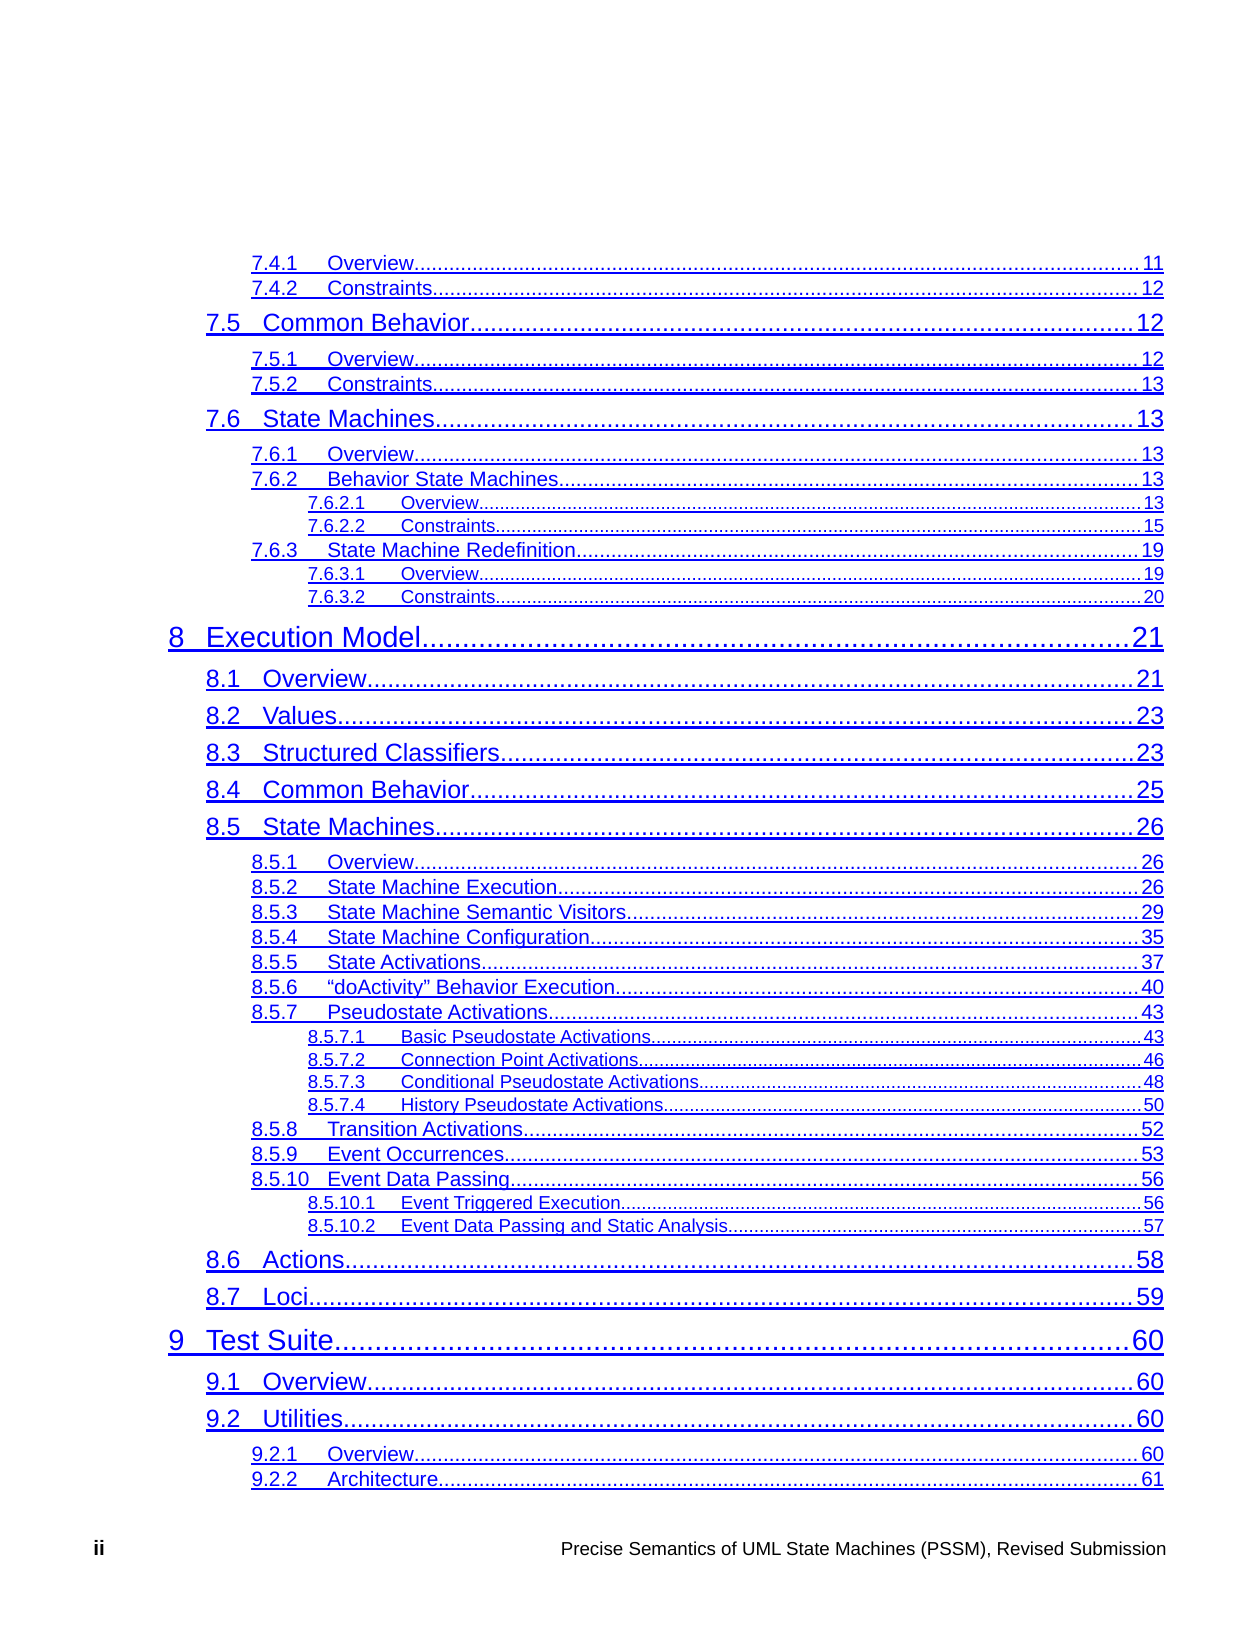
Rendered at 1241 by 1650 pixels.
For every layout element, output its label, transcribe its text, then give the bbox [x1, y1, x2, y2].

text 8.5.4 State Machine Configuration 35 [251, 924, 1164, 946]
text 8.5.2 State Machine Execution 26 [251, 874, 1164, 896]
text 8.5.8 Transition Activations 52 [251, 1116, 1164, 1138]
text 7.5.1 Overview 12 [251, 345, 1164, 367]
text 8.5.7.4 History Pseudostate Activations 50 [308, 1093, 1164, 1113]
text 8.5 State Machines 26 [206, 812, 1164, 837]
text 8.5.7.3 Conditional Pseudostate Activations 48 [308, 1070, 1164, 1090]
text 8.5.7.2 Connection Point Activations 46 [308, 1047, 1164, 1067]
text 8.4 Common Behavior 25 [206, 775, 1164, 800]
text 8 Execution Model 21 [168, 618, 1164, 649]
text 7.4.2 Constraints 12 [251, 275, 1164, 297]
text 9.2.1 Overview 60 [251, 1441, 1164, 1463]
text 8.5.9 Event Occurrences 53 [251, 1141, 1164, 1163]
text 8.5.10.2 Event Data Passing and Static Analysis 57 [308, 1214, 1164, 1234]
text 7.6.2 Behavior State Machines 13 [251, 466, 1164, 488]
text 8.5.6 “doActivity” Behavior Execution 40 [251, 974, 1164, 996]
text 7.5.2 Constraints 13 [251, 370, 1164, 392]
text 8.2 Values 23 [206, 701, 1164, 726]
text 8.3 Structured Classifiers 23 [206, 738, 1164, 763]
text 9.2.2 Architecture 61 [251, 1466, 1164, 1488]
text 8.5.10 Event Data Passing 56 [251, 1166, 1164, 1188]
text 9 Test Suite 60 [168, 1321, 1164, 1353]
text 8.5.5 State Activations 37 [251, 949, 1164, 971]
text 7.6.3 State Machine Redefinition 19 [251, 537, 1164, 559]
text 7.6.2.1 Overview 13 [308, 491, 1164, 511]
text 8.7 Loci 59 [206, 1282, 1164, 1307]
text 7.6.1 Overview 13 [251, 441, 1164, 463]
text 8.5.1 Overview 26 [251, 849, 1164, 871]
text 9.1 Overview 60 [206, 1367, 1164, 1392]
text 7.6 State Machines 13 [206, 404, 1164, 429]
text 8.5.3 State Machine Semantic Visitors 29 [251, 899, 1164, 921]
text 7.5 Common Behavior 12 [206, 308, 1164, 333]
text 8.5.7.1 Basic Pseudostate Activations 43 [308, 1024, 1164, 1044]
text 8.1 Overview 21 [206, 664, 1164, 689]
text 8.6 Actions 58 [206, 1245, 1164, 1270]
text 7.6.3.2 Constraints 20 [308, 584, 1164, 605]
text 8.5.10.1 Event Triggered Execution 56 [308, 1191, 1164, 1211]
text 9.2 Utilities 60 [206, 1404, 1164, 1429]
text 8.5.7 Pseudostate Activations 43 [251, 999, 1164, 1021]
text 7.6.2.2 Constraints 15 [308, 514, 1164, 534]
text 7.4.1 Overview 11 [251, 250, 1164, 272]
text 7.6.3.1 Overview 19 [308, 562, 1164, 582]
